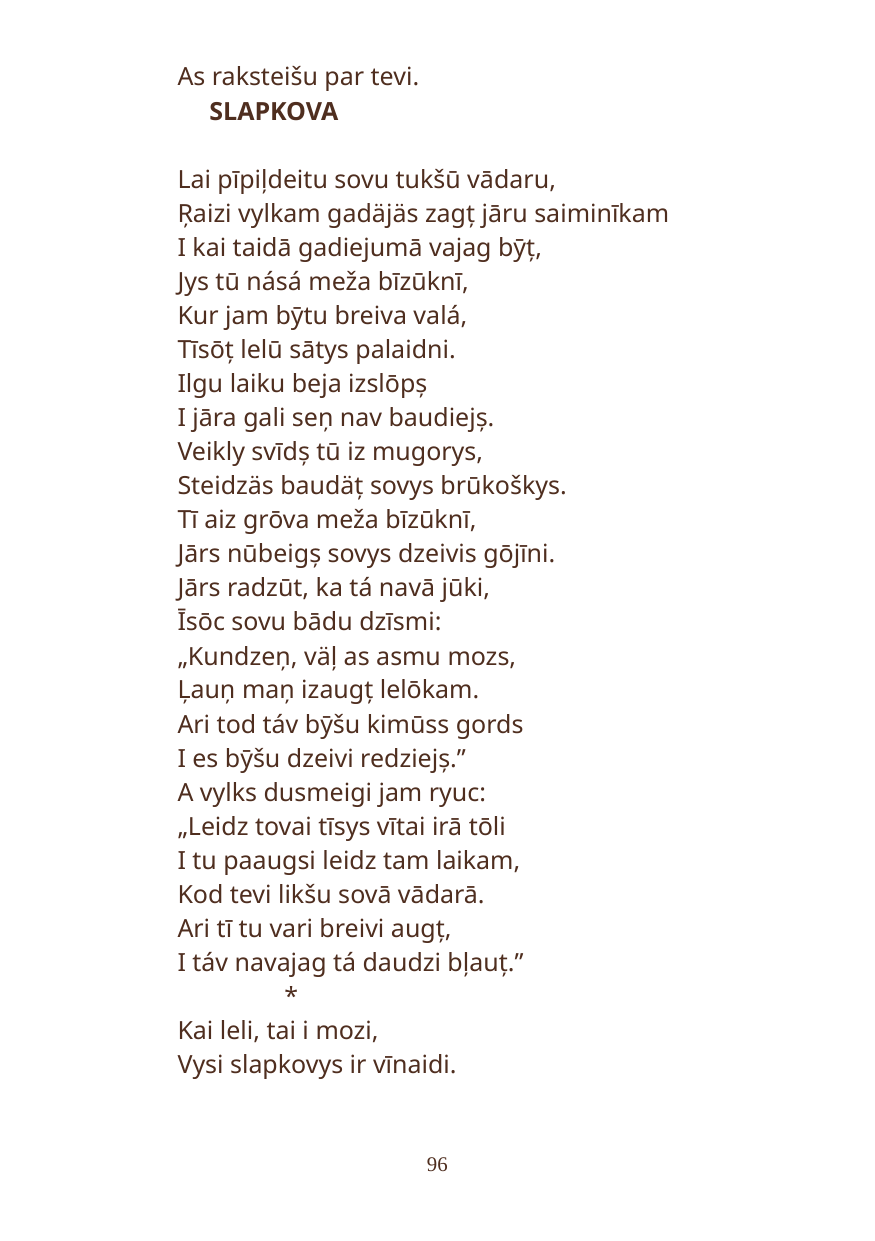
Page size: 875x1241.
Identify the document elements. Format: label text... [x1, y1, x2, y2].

text Kai leli, tai i mozi, [177, 1013, 815, 1047]
text * [177, 979, 815, 1013]
text „Leidz tovai tīsys vītai irā tōli [177, 808, 815, 842]
text Steidzäs baudäț sovys brūkoškys. [177, 468, 815, 502]
text Jys tū násá meža bīzūknī, [177, 263, 815, 297]
text SLAPKOVA [177, 93, 815, 127]
text Ļauņ maņ izaugț lelōkam. [177, 672, 815, 706]
text Jārs nūbeigș sovys dzeivis gōjīni. [177, 536, 815, 570]
text Ari tod táv bȳšu kimūss gords [177, 706, 815, 740]
text Kod tevi likšu sovā vādarā. [177, 877, 815, 911]
text Ŗaizi vylkam gadäjäs zagț jāru saiminīkam [177, 195, 815, 229]
text Īsōc sovu bādu dzīsmi: [177, 604, 815, 638]
text I tu paaugsi leidz tam laikam, [177, 842, 815, 877]
text Lai pīpiļdeitu sovu tukšū vādaru, [177, 161, 815, 195]
text „Kundzeņ, väļ as asmu mozs, [177, 638, 815, 672]
text Jārs radzūt, ka tá navā jūki, [177, 570, 815, 604]
text Tī aiz grōva meža bīzūknī, [177, 502, 815, 536]
text Ilgu laiku beja izslōpș [177, 366, 815, 400]
text I jāra gali seņ nav baudiejș. [177, 400, 815, 434]
text Vysi slapkovys ir vīnaidi. [177, 1047, 815, 1081]
text Kur jam bȳtu breiva valá, [177, 297, 815, 332]
text I kai taidā gadiejumā vajag bȳț, [177, 229, 815, 263]
text As raksteišu par tevi. [177, 59, 815, 93]
text Veikly svīdș tū iz mugorys, [177, 434, 815, 468]
text I táv navajag tá daudzi bļauț.” [177, 945, 815, 979]
text Tīsōț lelū sātys palaidni. [177, 332, 815, 366]
text I es bȳšu dzeivi redziejș.” [177, 740, 815, 774]
text Ari tī tu vari breivi augț, [177, 911, 815, 945]
text A vylks dusmeigi jam ryuc: [177, 774, 815, 808]
